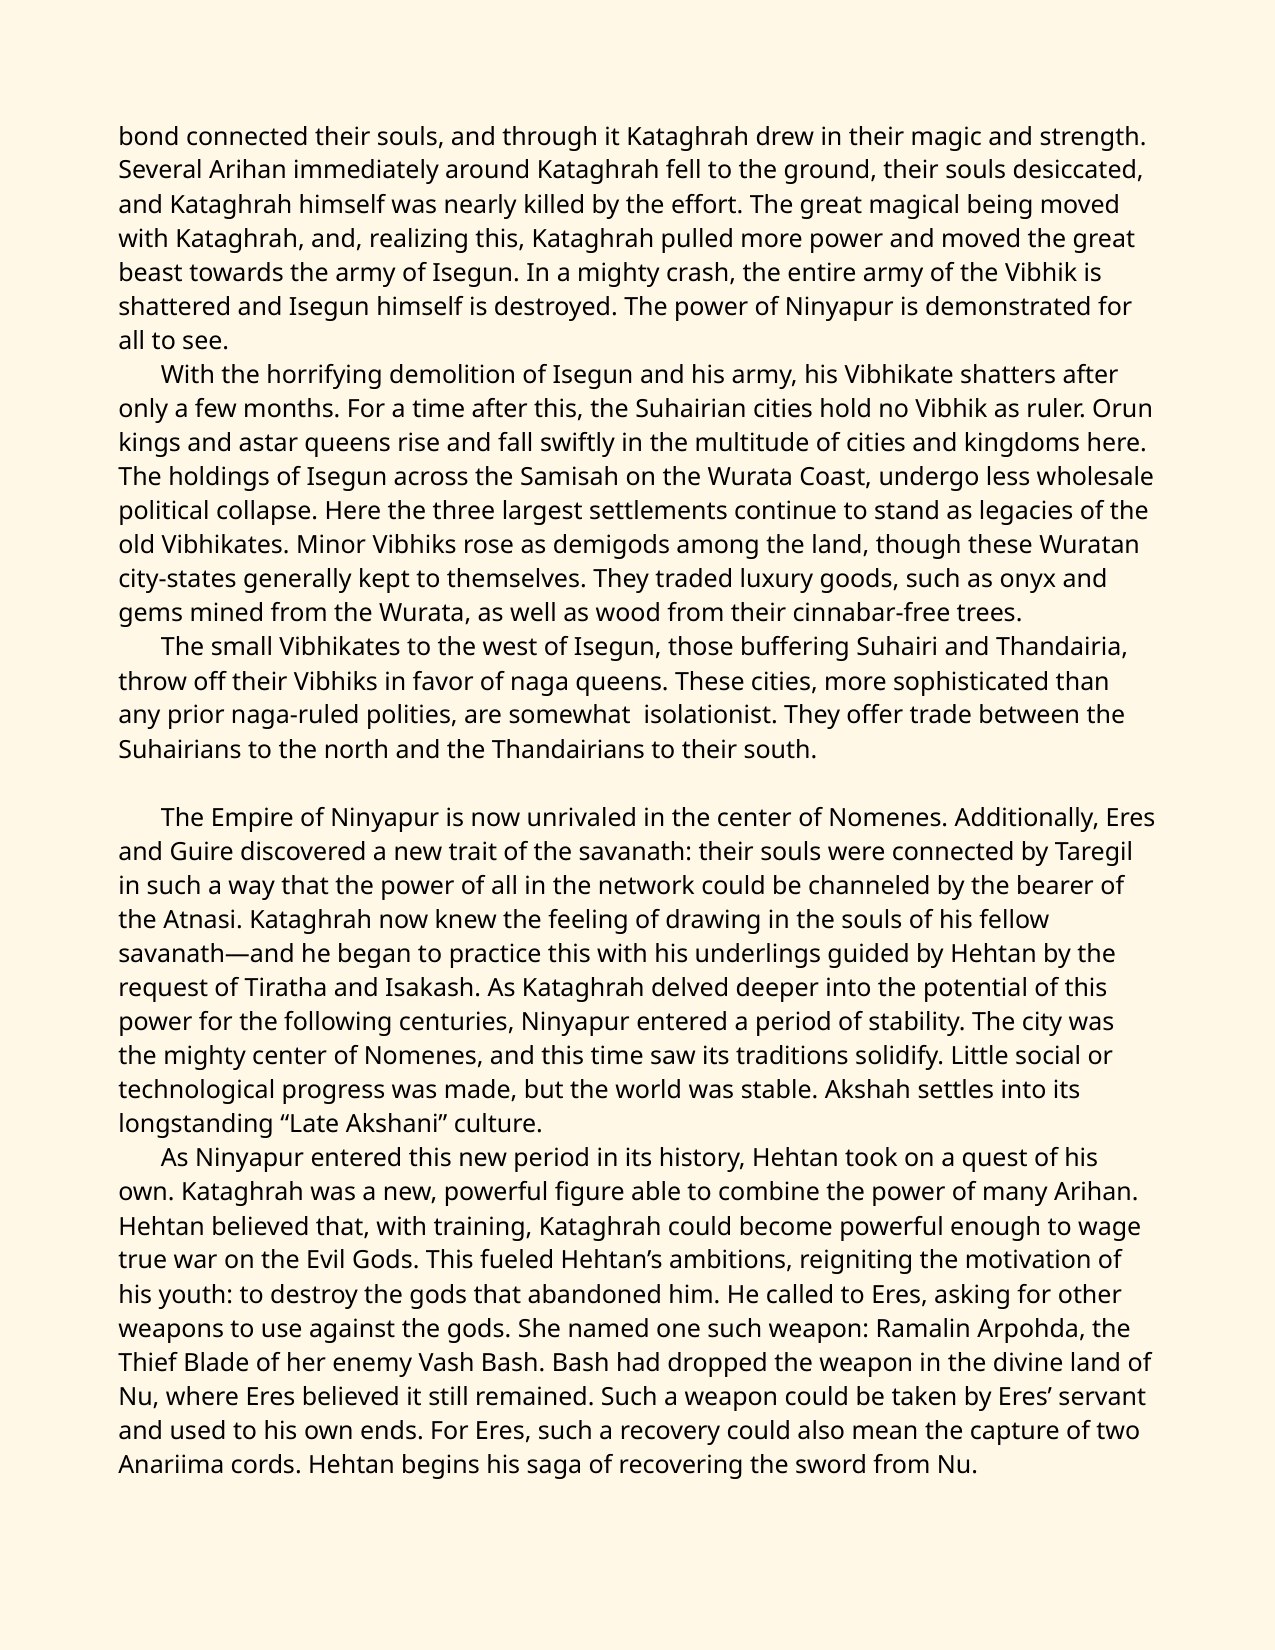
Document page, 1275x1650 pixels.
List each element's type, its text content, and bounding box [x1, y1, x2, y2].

text As Ninyapur entered this new period in its history, Hehtan took on a quest of his own. Kataghrah was a new, powerful figure able to combine the power of many Arihan. Hehtan believed that, with training, Kataghrah could become powerful enough to wage true war on the Evil Gods. This fueled Hehtan’s ambitions, reigniting the motivation of his youth: to destroy the gods that abandoned him. He called to Eres, asking for other weapons to use against the gods. She named one such weapon: Ramalin Arpohda, the Thief Blade of her enemy Vash Bash. Bash had dropped the weapon in the divine land of Nu, where Eres believed it still remained. Such a weapon could be taken by Eres’ servant and used to his own ends. For Eres, such a recovery could also mean the capture of two Anariima cords. Hehtan begins his saga of recovering the sword from Nu. [118, 1140, 1157, 1481]
text With the horrifying demolition of Isegun and his army, his Vibhikate shatters after only a few months. For a time after this, the Suhairian cities hold no Vibhik as ruler. Orun kings and astar queens rise and fall swiftly in the multitude of cities and kingdoms here. The holdings of Isegun across the Samisah on the Wurata Coast, undergo less wholesale political collapse. Here the three largest settlements continue to stand as legacies of the old Vibhikates. Minor Vibhiks rose as demigods among the land, though these Wuratan city-states generally kept to themselves. They traded luxury goods, such as onyx and gems mined from the Wurata, as well as wood from their cinnabar-free trees. [118, 357, 1157, 629]
text The Empire of Ninyapur is now unrivaled in the center of Nomenes. Additionally, Eres and Guire discovered a new trait of the savanath: their souls were connected by Taregil in such a way that the power of all in the network could be channeled by the bearer of the Atnasi. Kataghrah now knew the feeling of drawing in the souls of his fellow savanath—and he began to practice this with his underlings guided by Hehtan by the request of Tiratha and Isakash. As Kataghrah delved deeper into the potential of this power for the following centuries, Ninyapur entered a period of stability. The city was the mighty center of Nomenes, and this time saw its traditions solidify. Little social or technological progress was made, but the world was stable. Akshah settles into its longstanding “Late Akshani” culture. [118, 799, 1157, 1140]
text The small Vibhikates to the west of Isegun, those buffering Suhairi and Thandairia, throw off their Vibhiks in favor of naga queens. These cities, more sophisticated than any prior naga-ruled polities, are somewhat isolationist. They offer trade between the Suhairians to the north and the Thandairians to their south. [118, 629, 1157, 765]
text bond connected their souls, and through it Kataghrah drew in their magic and strength. Several Arihan immediately around Kataghrah fell to the ground, their souls desiccated, and Kataghrah himself was nearly killed by the effort. The great magical being moved with Kataghrah, and, realizing this, Kataghrah pulled more power and moved the great beast towards the army of Isegun. In a mighty crash, the entire army of the Vibhik is shattered and Isegun himself is destroyed. The power of Ninyapur is demonstrated for all to see. [118, 118, 1157, 357]
